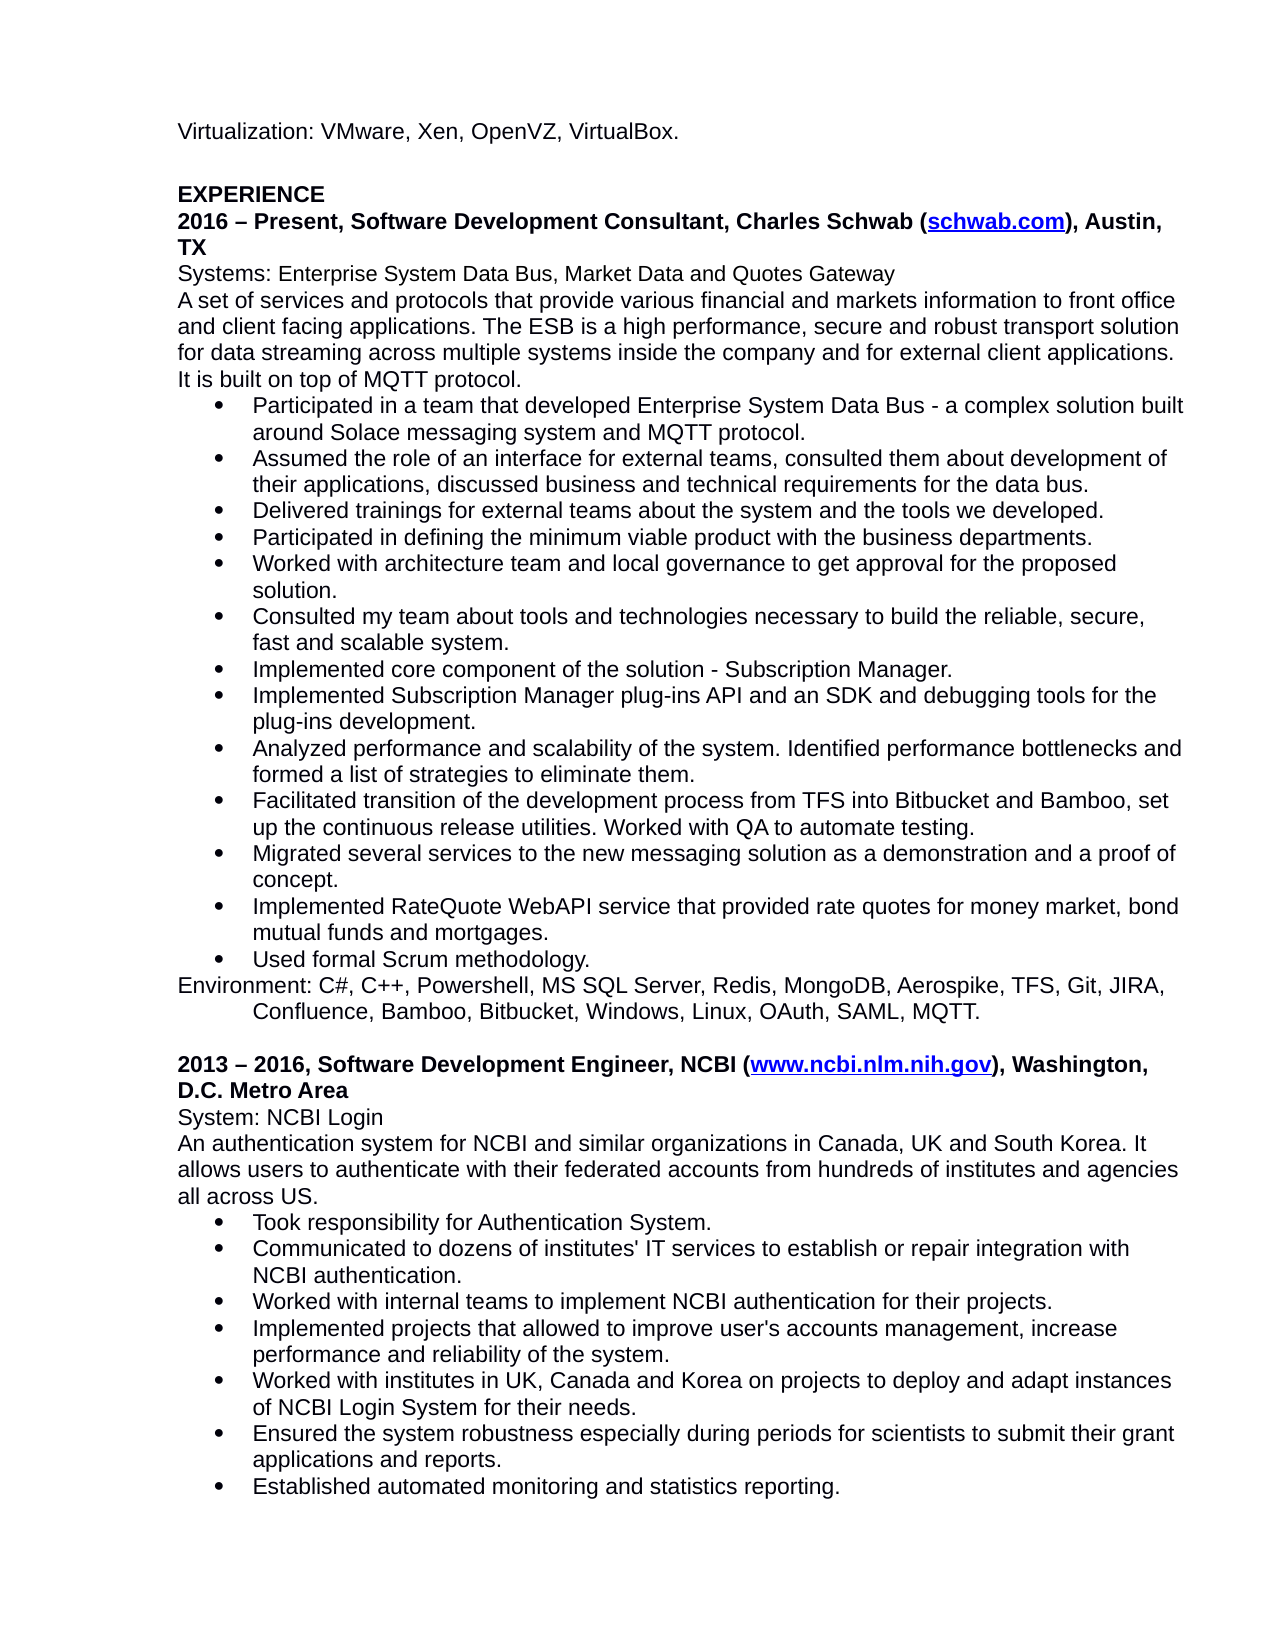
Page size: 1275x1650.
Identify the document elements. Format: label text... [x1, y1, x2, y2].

list Communicated to dozens of institutes' IT services to establish or repair integration with NCBI authentication. [215, 1235, 1186, 1288]
list Worked with institutes in UK, Canada and Korea on projects to deploy and adapt instances of NCBI Login System for their needs. [215, 1367, 1186, 1420]
list Ensured the system robustness especially during periods for scientists to submit their grant applications and reports. [215, 1420, 1186, 1473]
list Participated in a team that developed Enterprise System Data Bus - a complex solution built around Solace messaging system and MQTT protocol. [215, 392, 1186, 445]
text A set of services and protocols that provide various financial and markets information to front office and client facing applications. The ESB is a high performance, secure and robust transport solution for data streaming across multiple systems inside the company and for external client applications. It is built on top of MQTT protocol. [177, 287, 1186, 392]
list Worked with internal teams to implement NCBI authentication for their projects. [215, 1288, 1186, 1314]
text 2016 – Present, Software Development Consultant, Charles Schwab (schwab.com), Austin, TX [177, 208, 1186, 260]
list Established automated monitoring and statistics reporting. [215, 1473, 1186, 1499]
text Virtualization: VMware, Xen, OpenVZ, VirtualBox. [177, 118, 1186, 144]
list Facilitated transition of the development process from TFS into Bitbucket and Bamboo, set up the continuous release utilities. Worked with QA to automate testing. [215, 787, 1186, 840]
list Consulted my team about tools and technologies necessary to build the reliable, secure, fast and scalable system. [215, 603, 1186, 656]
list Analyzed performance and scalability of the system. Identified performance bottlenecks and formed a list of strategies to eliminate them. [215, 735, 1186, 787]
text 2013 – 2016, Software Development Engineer, NCBI (www.ncbi.nlm.nih.gov), Washington, D.C. Metro Area [177, 1051, 1186, 1104]
list Participated in defining the minimum viable product with the business departments. [215, 524, 1186, 550]
list Assumed the role of an interface for external teams, consulted them about development of their applications, discussed business and technical requirements for the data bus. [215, 445, 1186, 497]
list Took responsibility for Authentication System. [215, 1209, 1186, 1235]
list Worked with architecture team and local governance to get approval for the proposed solution. [215, 550, 1186, 603]
list Migrated several services to the new messaging solution as a demonstration and a proof of concept. [215, 840, 1186, 893]
list Implemented projects that allowed to improve user's accounts management, increase performance and reliability of the system. [215, 1314, 1186, 1367]
text Systems: Enterprise System Data Bus, Market Data and Quotes Gateway [177, 260, 1186, 287]
text An authentication system for NCBI and similar organizations in Canada, UK and South Korea. It allows users to authenticate with their federated accounts from hundreds of institutes and agencies all across US. [177, 1130, 1186, 1209]
text System: NCBI Login [177, 1104, 1186, 1130]
list Delivered trainings for external teams about the system and the tools we developed. [215, 497, 1186, 524]
list Implemented Subscription Manager plug-ins API and an SDK and debugging tools for the plug-ins development. [215, 682, 1186, 735]
text EXPERIENCE [177, 181, 1186, 208]
list Implemented core component of the solution - Subscription Manager. [215, 656, 1186, 682]
list Used formal Scrum methodology. [215, 946, 1186, 972]
text Environment: C#, C++, Powershell, MS SQL Server, Redis, MongoDB, Aerospike, TFS, Git, JIRA, Confluence, Bamboo, Bitbucket, Windows, Linux, OAuth, SAML, MQTT. [177, 972, 1186, 1024]
list Implemented RateQuote WebAPI service that provided rate quotes for money market, bond mutual funds and mortgages. [215, 893, 1186, 946]
